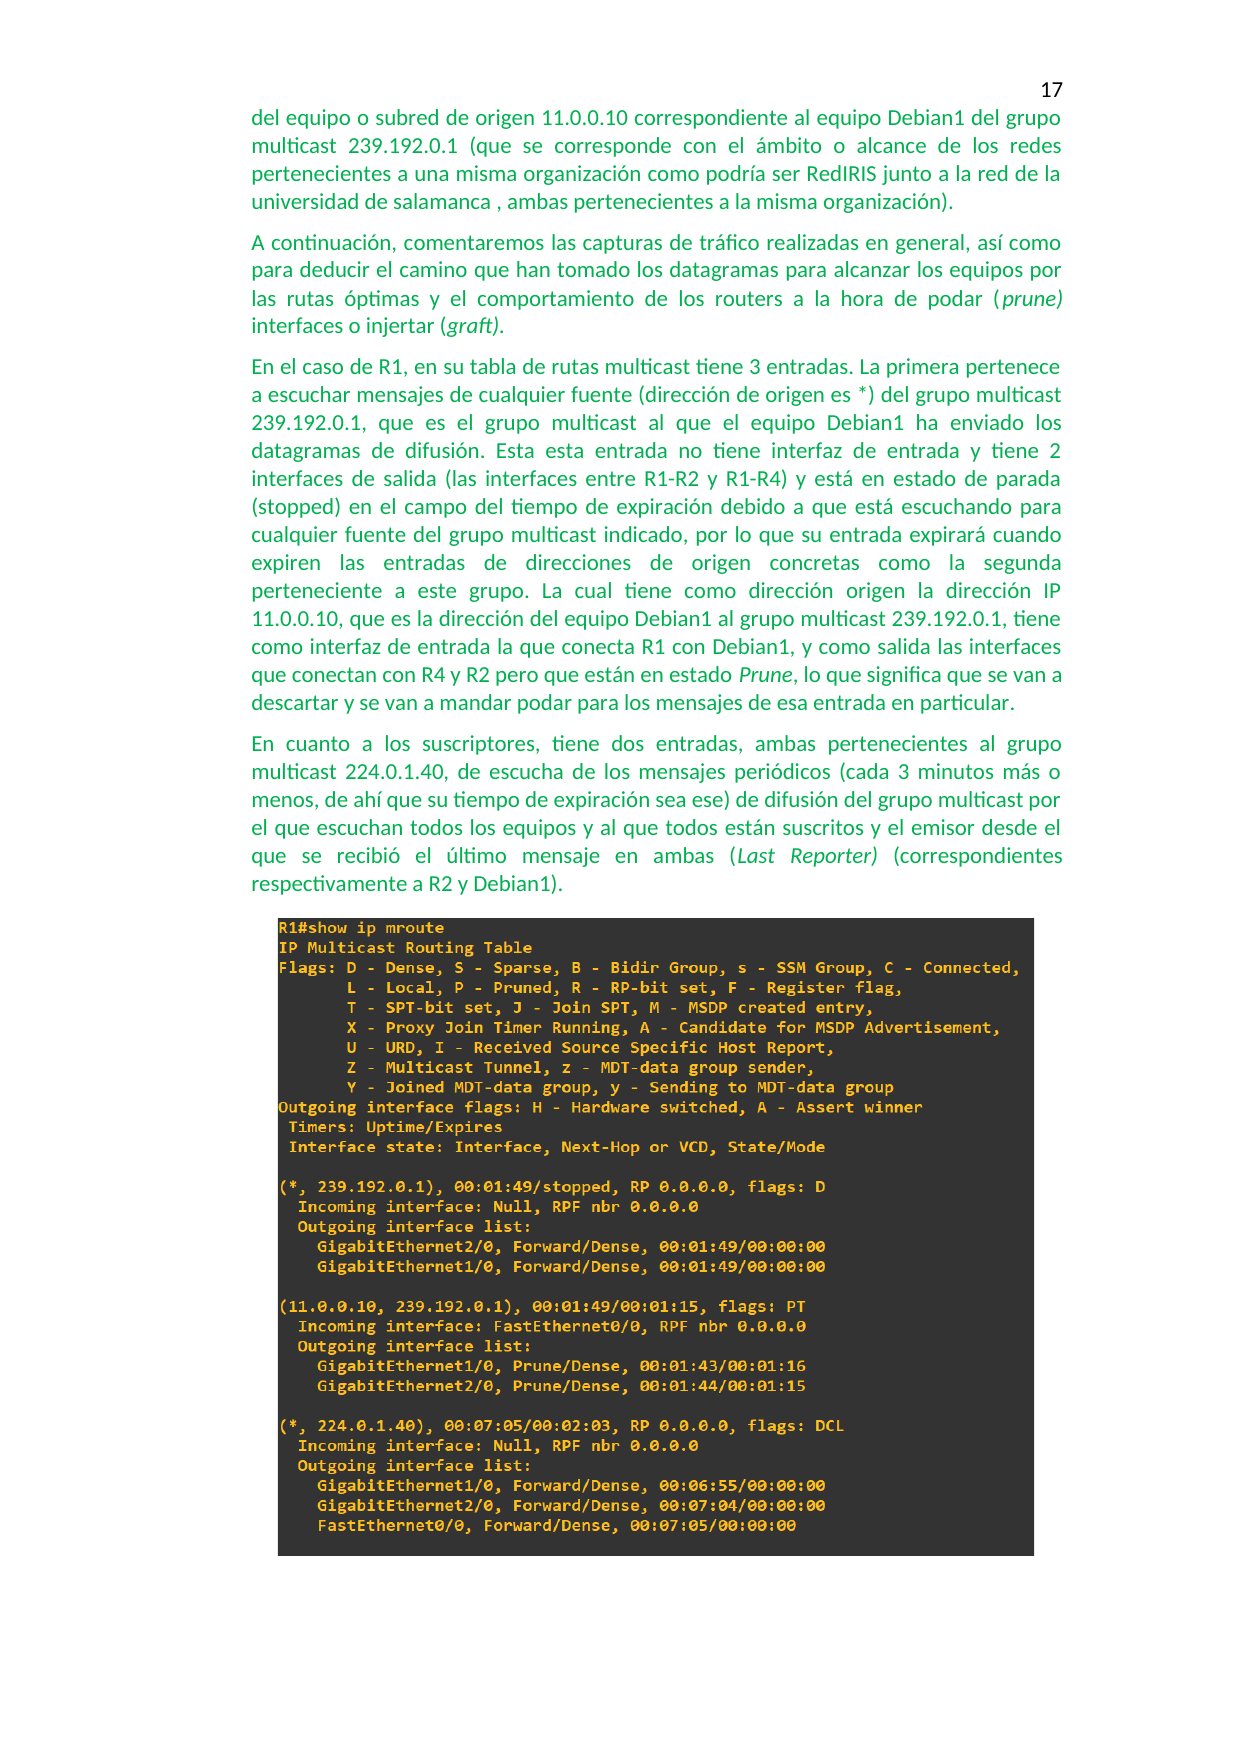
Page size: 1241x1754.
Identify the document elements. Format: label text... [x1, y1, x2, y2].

text En cuanto a los suscriptores, tiene dos entradas, ambas pertenecientes al grupo multicast 224.0.1.40, de escucha de los mensajes periódicos (cada 3 minutos más o menos, de ahí que su tiempo de expiración sea ese) de difusión del grupo multicast por el que escuchan todos los equipos y al que todos están suscritos y el emisor desde el que se recibió el último mensaje en ambas (Last Reporter) (correspondientes respectivamente a R2 y Debian1). [251, 729, 1063, 897]
text del equipo o subred de origen 11.0.0.10 correspondiente al equipo Debian1 del grupo multicast 239.192.0.1 (que se corresponde con el ámbito o alcance de los redes pertenecientes a una misma organización como podría ser RedIRIS junto a la red de la universidad de salamanca , ambas pertenecientes a la misma organización). [251, 103, 1063, 215]
text A continuación, comentaremos las capturas de tráfico realizadas en general, así como para deducir el camino que han tomado los datagramas para alcanzar los equipos por las rutas óptimas y el comportamiento de los routers a la hora de podar (prune) interfaces o injertar (graft). [251, 228, 1063, 340]
text En el caso de R1, en su tabla de rutas multicast tiene 3 entradas. La primera pertenece a escuchar mensajes de cualquier fuente (dirección de origen es *) del grupo multicast 239.192.0.1, que es el grupo multicast al que el equipo Debian1 ha enviado los datagramas de difusión. Esta esta entrada no tiene interfaz de entrada y tiene 2 interfaces de salida (las interfaces entre R1-R2 y R1-R4) y está en estado de parada (stopped) en el campo del tiempo de expiración debido a que está escuchando para cualquier fuente del grupo multicast indicado, por lo que su entrada expirará cuando expiren las entradas de direcciones de origen concretas como la segunda perteneciente a este grupo. La cual tiene como dirección origen la dirección IP 11.0.0.10, que es la dirección del equipo Debian1 al grupo multicast 239.192.0.1, tiene como interfaz de entrada la que conecta R1 con Debian1, y como salida las interfaces que conectan con R4 y R2 pero que están en estado Prune, lo que significa que se van a descartar y se van a mandar podar para los mensajes de esa entrada en particular. [251, 352, 1063, 716]
